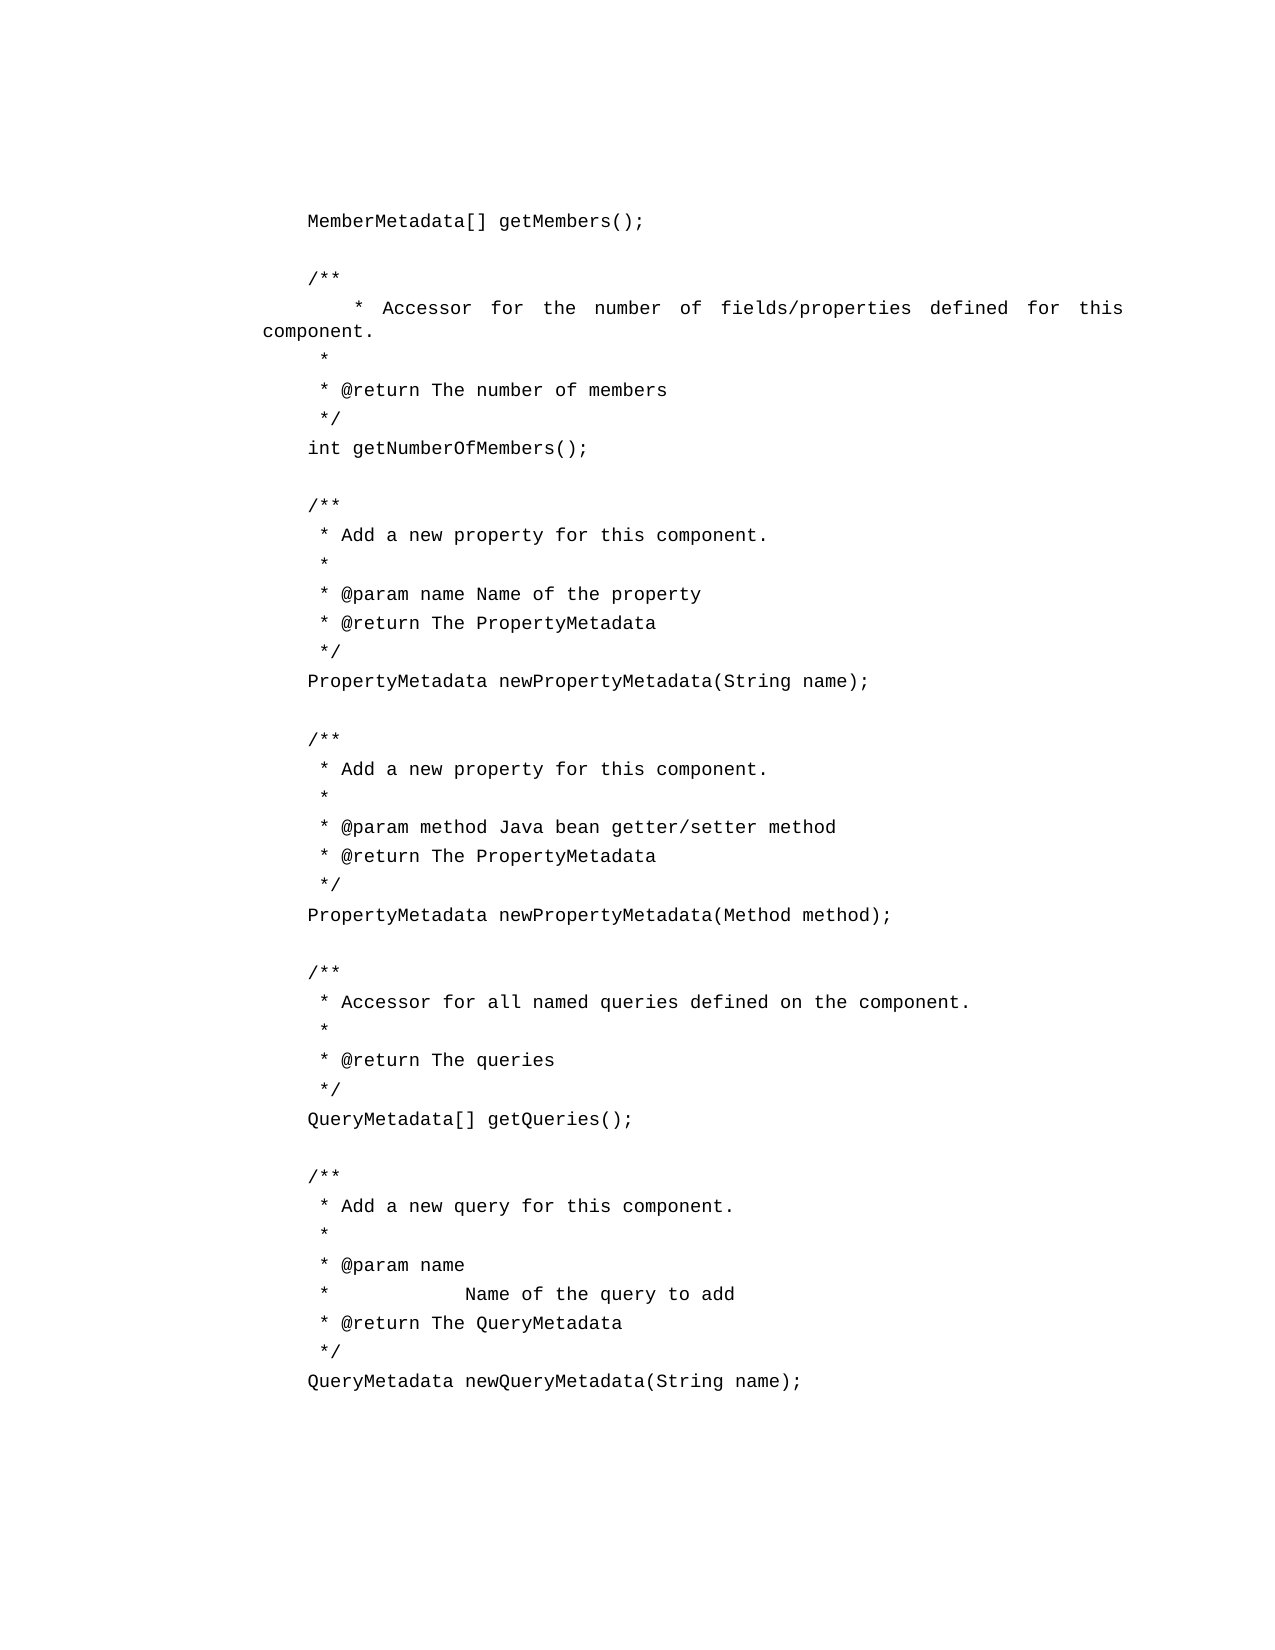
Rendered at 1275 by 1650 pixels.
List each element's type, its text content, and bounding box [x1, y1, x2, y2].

text * @return The PropertyMetadata [262, 612, 1125, 635]
text */ [262, 874, 1125, 897]
text * @param name Name of the property [262, 583, 1125, 606]
text QueryMetadata newQueryMetadata(String name); [262, 1370, 1125, 1393]
text * [262, 554, 1125, 577]
text * [262, 787, 1125, 810]
text */ [262, 1079, 1125, 1102]
text * Accessor for all named queries defined on the component. [262, 991, 1125, 1014]
text * Add a new property for this component. [262, 758, 1125, 781]
text /** [262, 962, 1125, 985]
text /** [262, 495, 1125, 518]
text * Name of the query to add [262, 1283, 1125, 1306]
text MemberMetadata[] getMembers(); [262, 210, 1125, 233]
text /** [262, 1166, 1125, 1189]
text QueryMetadata[] getQueries(); [262, 1108, 1125, 1131]
text * [262, 1224, 1125, 1247]
text /** [262, 268, 1125, 291]
text * Add a new query for this component. [262, 1195, 1125, 1218]
text /** [262, 729, 1125, 752]
text PropertyMetadata newPropertyMetadata(String name); [262, 670, 1125, 693]
text PropertyMetadata newPropertyMetadata(Method method); [262, 904, 1125, 927]
text * @return The PropertyMetadata [262, 845, 1125, 868]
text * @param name [262, 1254, 1125, 1277]
text * Accessor for the number of fields/properties defined for this component. [262, 297, 1125, 343]
text int getNumberOfMembers(); [262, 437, 1125, 460]
text * Add a new property for this component. [262, 524, 1125, 547]
text * [262, 349, 1125, 372]
text * [262, 1020, 1125, 1043]
text * @return The number of members [262, 379, 1125, 402]
text */ [262, 408, 1125, 431]
text */ [262, 1341, 1125, 1364]
text * @param method Java bean getter/setter method [262, 816, 1125, 839]
text */ [262, 641, 1125, 664]
text * @return The queries [262, 1049, 1125, 1072]
text * @return The QueryMetadata [262, 1312, 1125, 1335]
